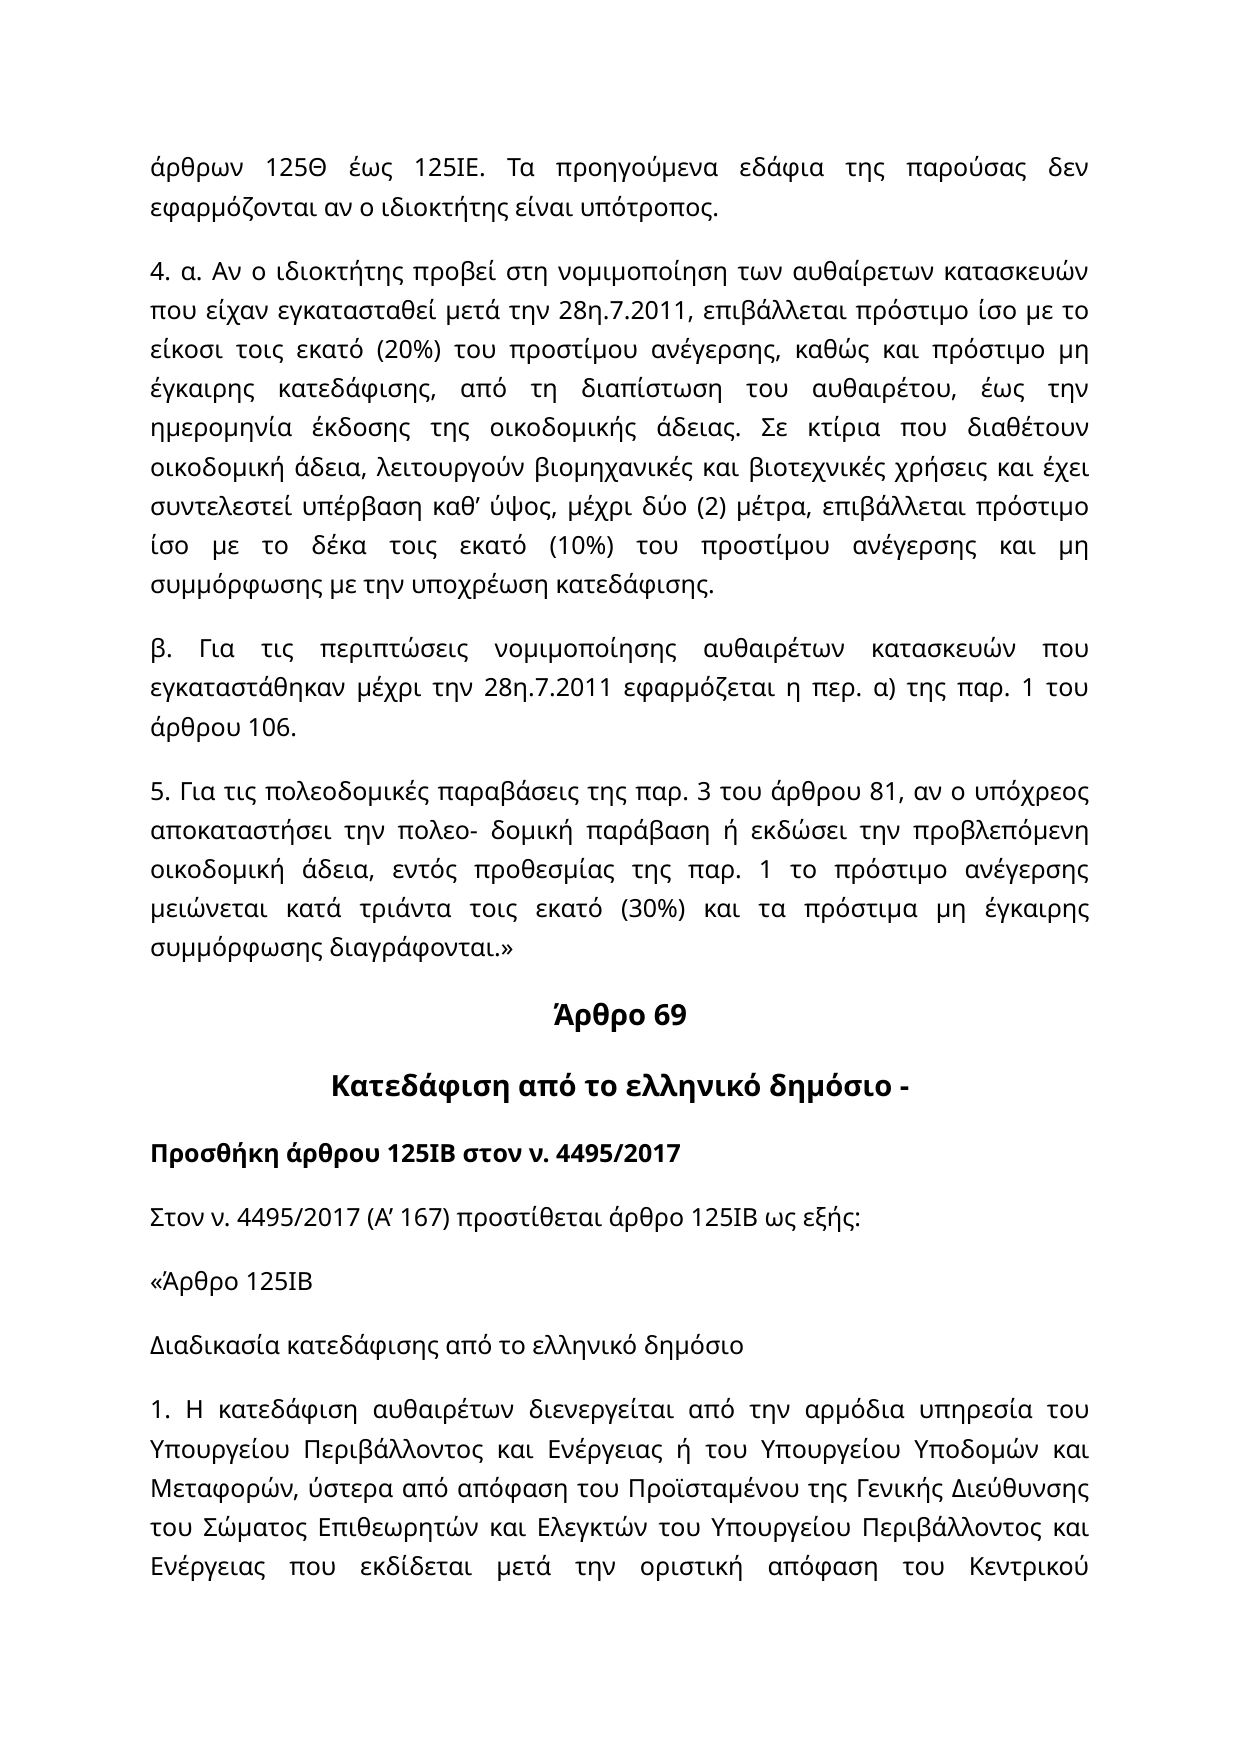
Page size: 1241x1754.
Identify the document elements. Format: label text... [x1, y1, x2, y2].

text 4. α. Αν ο ιδιοκτήτης προβεί στη νομιμοποίηση των αυθαίρετων κατασκευών που είχαν εγκατασταθεί μετά την 28η.7.2011, επιβάλλεται πρόστιμο ίσο με το είκοσι τοις εκατό (20%) του προστίμου ανέγερσης, καθώς και πρόστιμο μη έγκαιρης κατεδάφισης, από τη διαπίστωση του αυθαιρέτου, έως την ημερομηνία έκδοσης της οικοδομικής άδειας. Σε κτίρια που διαθέτουν οικοδομική άδεια, λειτουργούν βιομηχανικές και βιοτεχνικές χρήσεις και έχει συντελεστεί υπέρβαση καθ’ ύψος, μέχρι δύο (2) μέτρα, επιβάλλεται πρόστιμο ίσο με το δέκα τοις εκατό (10%) του προστίμου ανέγερσης και μη συμμόρφωσης με την υποχρέωση κατεδάφισης. [150, 253, 1090, 601]
text 1. Η κατεδάφιση αυθαιρέτων διενεργείται από την αρμόδια υπηρεσία του Υπουργείου Περιβάλλοντος και Ενέργειας ή του Υπουργείου Υποδομών και Μεταφορών, ύστερα από απόφαση του Προϊσταμένου της Γενικής Διεύθυνσης του Σώματος Επιθεωρητών και Ελεγκτών του Υπουργείου Περιβάλλοντος και Ενέργειας που εκδίδεται μετά την οριστική απόφαση του Κεντρικού [150, 1392, 1090, 1583]
text 5. Για τις πολεοδομικές παραβάσεις της παρ. 3 του άρθρου 81, αν ο υπόχρεος αποκαταστήσει την πολεο- δομική παράβαση ή εκδώσει την προβλεπόμενη οικοδομική άδεια, εντός προθεσμίας της παρ. 1 το πρόστιμο ανέγερσης μειώνεται κατά τριάντα τοις εκατό (30%) και τα πρόστιμα μη έγκαιρης συμμόρφωσης διαγράφονται.» [150, 773, 1090, 964]
text Διαδικασία κατεδάφισης από το ελληνικό δημόσιο [150, 1328, 1090, 1362]
text Προσθήκη άρθρου 125ΙΒ στον ν. 4495/2017 [150, 1135, 1090, 1169]
text άρθρων 125Θ έως 125ΙΕ. Τα προηγούμενα εδάφια της παρούσας δεν εφαρμόζονται αν ο ιδιοκτήτης είναι υπότροπος. [150, 150, 1090, 223]
text Στον ν. 4495/2017 (Α’ 167) προστίθεται άρθρο 125ΙΒ ως εξής: [150, 1199, 1090, 1234]
text β. Για τις περιπτώσεις νομιμοποίησης αυθαιρέτων κατασκευών που εγκαταστάθηκαν μέχρι την 28η.7.2011 εφαρμόζεται η περ. α) της παρ. 1 του άρθρου 106. [150, 631, 1090, 743]
text «Άρθρο 125ΙΒ [150, 1264, 1090, 1298]
subtitle Άρθρο 69 [150, 994, 1090, 1034]
subtitle Κατεδάφιση από το ελληνικό δημόσιο - [150, 1065, 1090, 1104]
